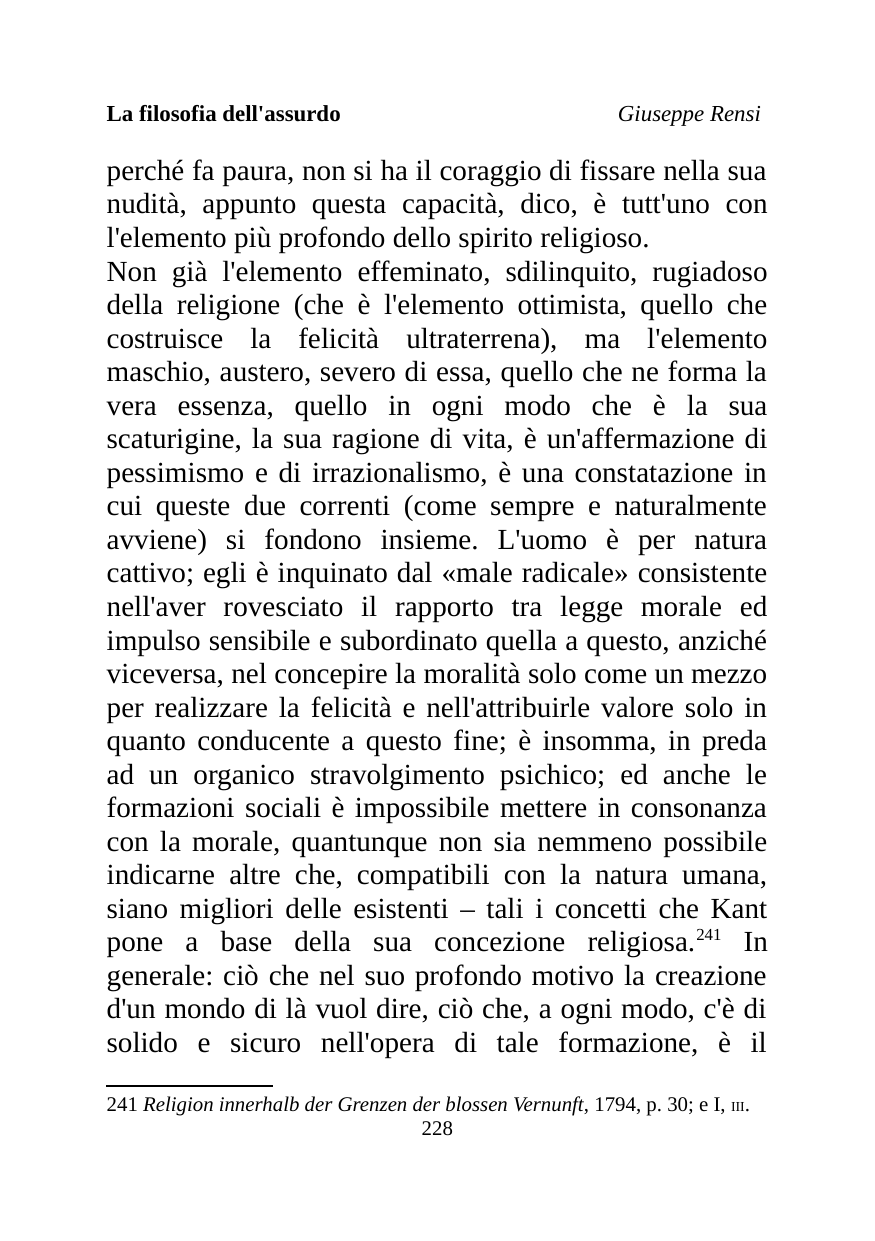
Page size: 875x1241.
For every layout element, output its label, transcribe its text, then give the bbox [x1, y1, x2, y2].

text perché fa paura, non si ha il coraggio di fissare nella sua nudità, appunto questa capacità, dico, è tutt'uno con l'elemento più profondo dello spirito religioso. [106, 153, 768, 254]
text Non già l'elemento effeminato, sdilinquito, rugiadoso della religione (che è l'elemento ottimista, quello che costruisce la felicità ultraterrena), ma l'elemento maschio, austero, severo di essa, quello che ne forma la vera essenza, quello in ogni modo che è la sua scaturigine, la sua ragione di vita, è un'affermazione di pessimismo e di irrazionalismo, è una constatazione in cui queste due correnti (come sempre e naturalmente avviene) si fondono insieme. L'uomo è per natura cattivo; egli è inquinato dal «male radicale» consistente nell'aver rovesciato il rapporto tra legge morale ed impulso sensibile e subordinato quella a questo, anziché viceversa, nel concepire la moralità solo come un mezzo per realizzare la felicità e nell'attribuirle valore solo in quanto conducente a questo fine; è insomma, in preda ad un organico stravolgimento psichico; ed anche le formazioni sociali è impossibile mettere in consonanza con la morale, quantunque non sia nemmeno possibile indicarne altre che, compatibili con la natura umana, siano migliori delle esistenti – tali i concetti che Kant pone a base della sua concezione religiosa. In generale: ciò che nel suo profondo motivo la creazione d'un mondo di là vuol dire, ciò che, a ogni modo, c'è di solido e sicuro nell'opera di tale formazione, è il [106, 254, 768, 1059]
text Religion innerhalb der Grenzen der blossen Vernunft, 1794, p. 30; e I, iii. [106, 1092, 768, 1116]
